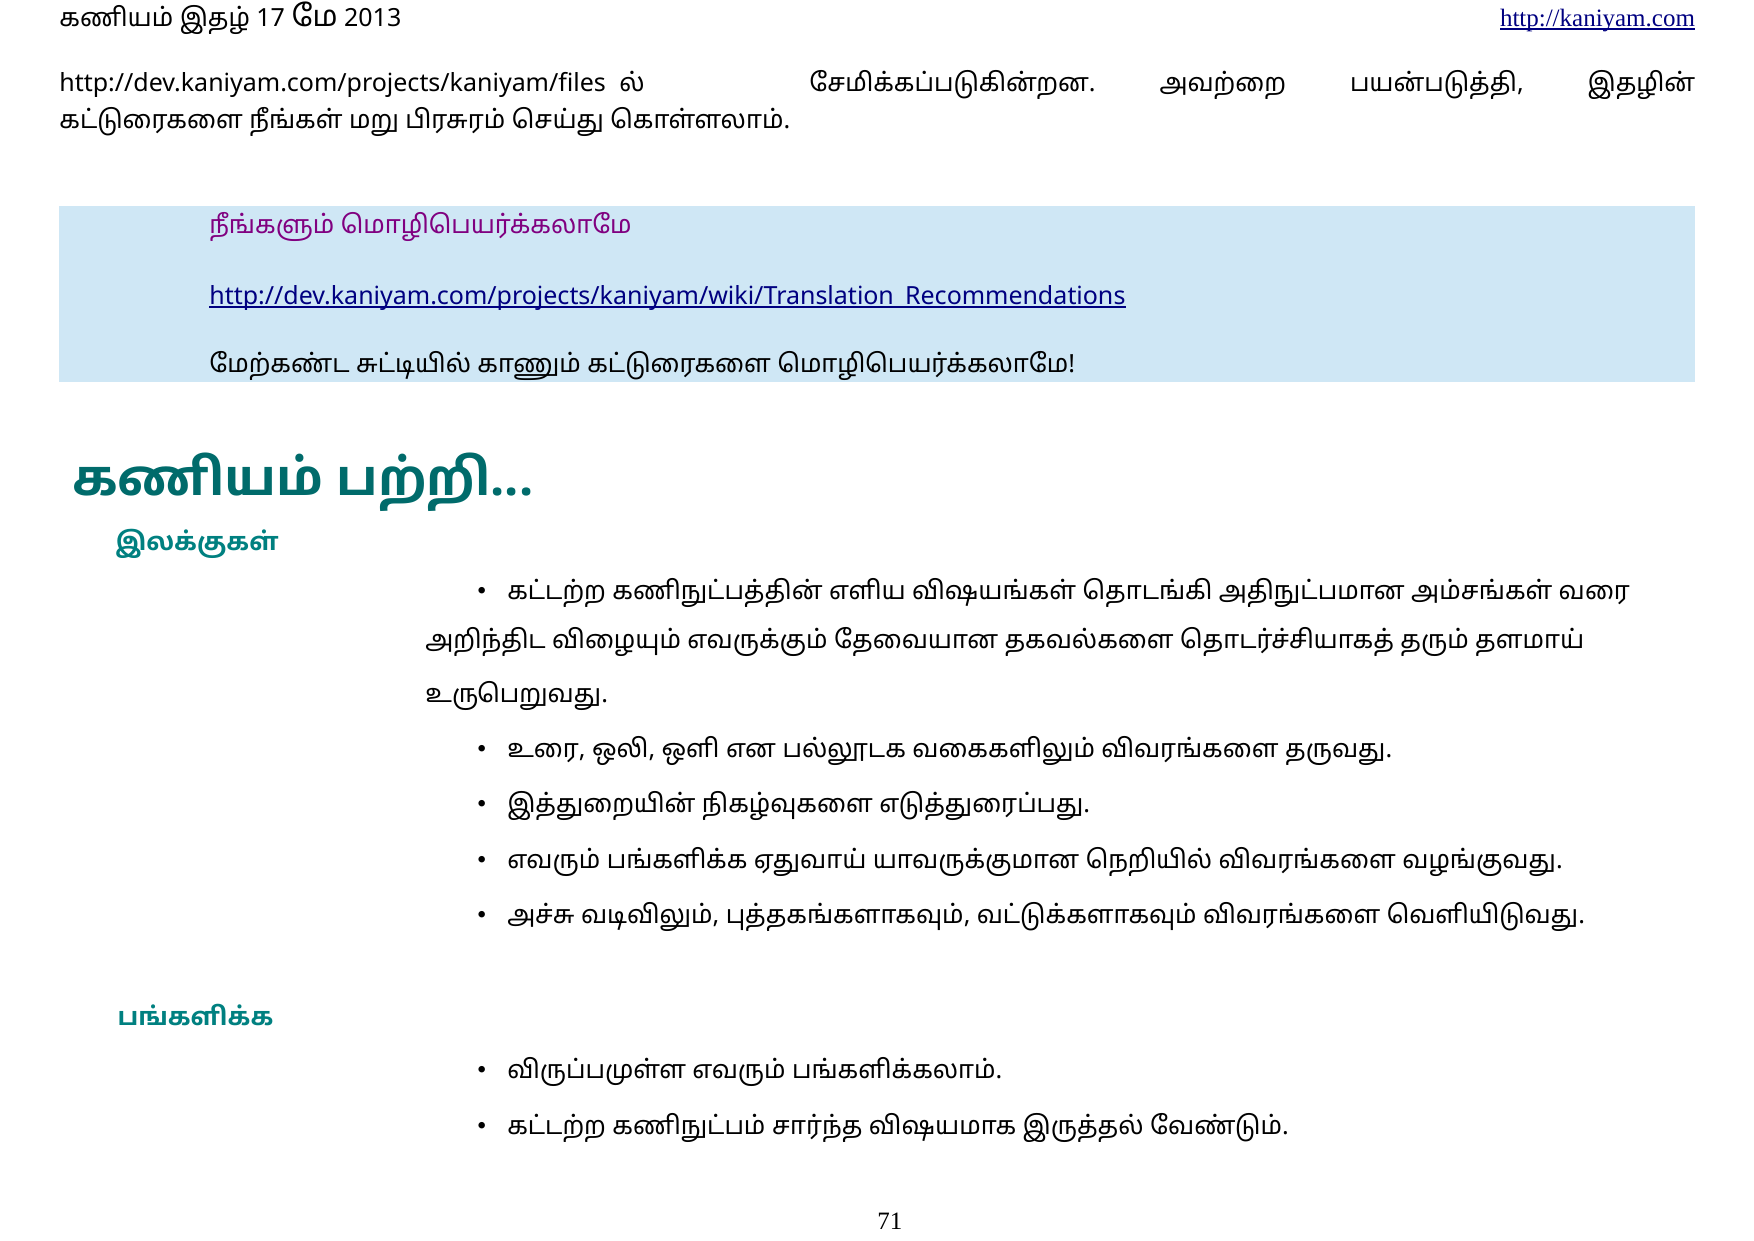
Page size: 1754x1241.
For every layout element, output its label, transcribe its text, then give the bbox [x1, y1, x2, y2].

list எவரும் பங்களிக்க ஏதுவாய் யாவருக்குமான நெறியில் விவரங்களை வழங்குவது. [396, 841, 1695, 878]
list விருப்பமுள்ள எவரும் பங்களிக்கலாம். [396, 1052, 1695, 1089]
text மேற்கண்ட சுட்டியில் காணும் கட்டுரைகளை மொழிபெயர்க்கலாமே! [59, 346, 1695, 382]
list இத்துறையின் நிகழ்வுகளை எடுத்துரைப்பது. [396, 786, 1695, 823]
subtitle கணியம் பற்றி... [72, 442, 1695, 515]
list கட்டற்ற கணிநுட்பத்தின் எளிய விஷயங்கள் தொடங்கி அதிநுட்பமான அம்சங்கள் வரை அறிந்திட விழையும் எவருக்கும் தேவையான தகவல்களை தொடர்ச்சியாகத் தரும் தளமாய் உருபெறுவது. [396, 577, 1695, 712]
text பங்களிக்க [117, 1003, 1695, 1036]
text http://dev.kaniyam.com/projects/kaniyam/wiki/Translation_Recommendations [59, 277, 1695, 311]
text http://dev.kaniyam.com/projects/kaniyam/files ல் சேமிக்கப்படுகின்றன. அவற்றை பயன்படுத்தி, இதழின் கட்டுரைகளை நீங்கள் மறு பிரசுரம் செய்து கொள்ளலாம். [59, 64, 1695, 138]
text நீங்களும் மொழிபெயர்க்கலாமே [59, 206, 1695, 243]
list உரை, ஒலி, ஒளி என பல்லூடக வகைகளிலும் விவரங்களை தருவது. [396, 731, 1695, 768]
list கட்டற்ற கணிநுட்பம் சார்ந்த விஷயமாக இருத்தல் வேண்டும். [396, 1108, 1695, 1144]
text இலக்குகள் [115, 528, 1695, 561]
list அச்சு வடிவிலும், புத்தகங்களாகவும், வட்டுக்களாகவும் விவரங்களை வெளியிடுவது. [396, 897, 1695, 934]
